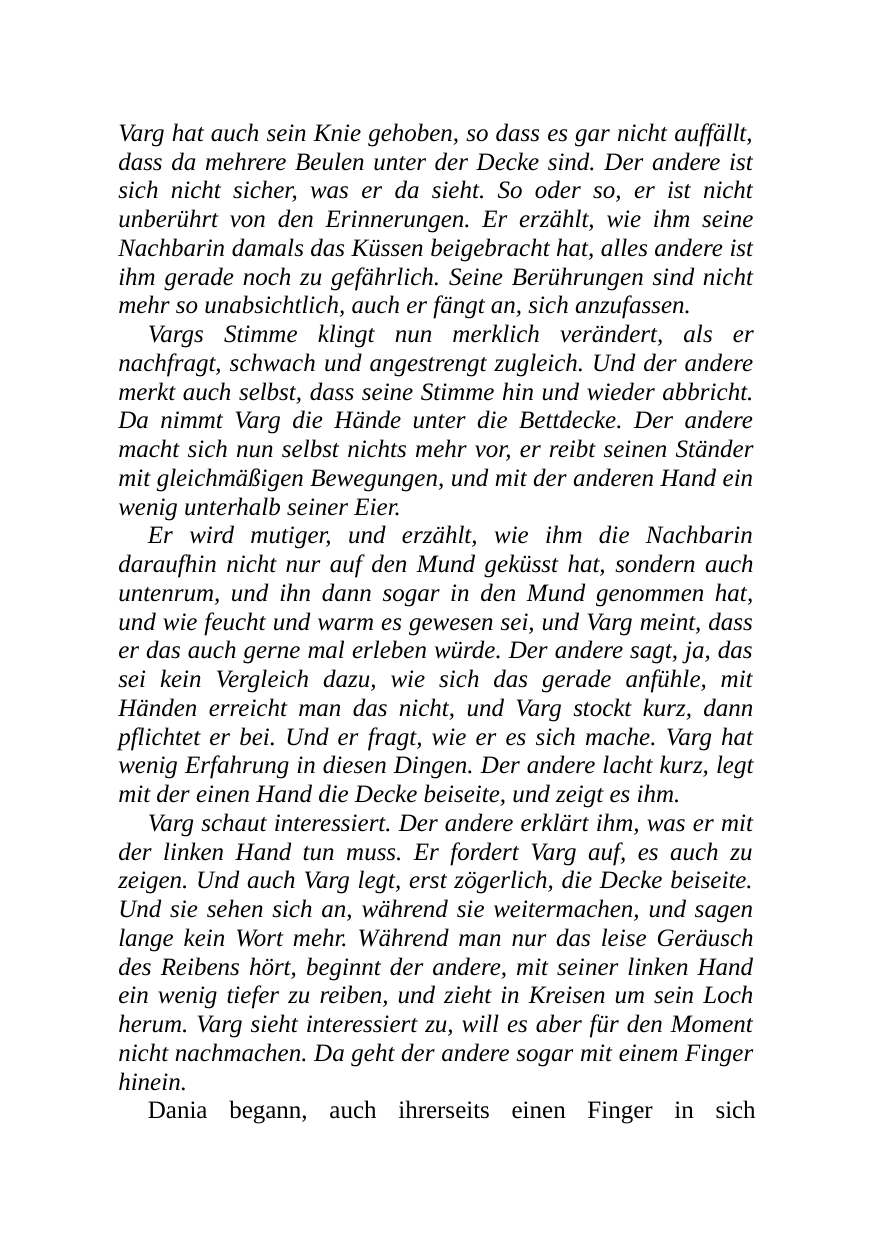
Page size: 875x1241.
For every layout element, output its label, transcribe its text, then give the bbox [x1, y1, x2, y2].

text Varg schaut interessiert. Der andere erklärt ihm, was er mit der linken Hand tun muss. Er fordert Varg auf, es auch zu zeigen. Und auch Varg legt, erst zögerlich, die Decke beiseite. Und sie sehen sich an, während sie weitermachen, und sagen lange kein Wort mehr. Während man nur das leise Geräusch des Reibens hört, beginnt der andere, mit seiner linken Hand ein wenig tiefer zu reiben, und zieht in Kreisen um sein Loch herum. Varg sieht interessiert zu, will es aber für den Moment nicht nachmachen. Da geht der andere sogar mit einem Finger hinein. [118, 808, 756, 1096]
text Vargs Stimme klingt nun merklich verändert, als er nachfragt, schwach und angestrengt zugleich. Und der andere merkt auch selbst, dass seine Stimme hin und wieder abbricht. Da nimmt Varg die Hände unter die Bettdecke. Der andere macht sich nun selbst nichts mehr vor, er reibt seinen Ständer mit gleichmäßigen Bewegungen, und mit der anderen Hand ein wenig unterhalb seiner Eier. [118, 319, 756, 521]
text Dania begann, auch ihrerseits einen Finger in sich [118, 1096, 756, 1124]
text Er wird mutiger, und erzählt, wie ihm die Nachbarin daraufhin nicht nur auf den Mund geküsst hat, sondern auch untenrum, und ihn dann sogar in den Mund genommen hat, und wie feucht und warm es gewesen sei, und Varg meint, dass er das auch gerne mal erleben würde. Der andere sagt, ja, das sei kein Vergleich dazu, wie sich das gerade anfühle, mit Händen erreicht man das nicht, und Varg stockt kurz, dann pflichtet er bei. Und er fragt, wie er es sich mache. Varg hat wenig Erfahrung in diesen Dingen. Der andere lacht kurz, legt mit der einen Hand die Decke beiseite, und zeigt es ihm. [118, 521, 756, 808]
text Varg hat auch sein Knie gehoben, so dass es gar nicht auffällt, dass da mehrere Beulen unter der Decke sind. Der andere ist sich nicht sicher, was er da sieht. So oder so, er ist nicht unberührt von den Erinnerungen. Er erzählt, wie ihm seine Nachbarin damals das Küssen beigebracht hat, alles andere ist ihm gerade noch zu gefährlich. Seine Berührungen sind nicht mehr so unabsichtlich, auch er fängt an, sich anzufassen. [118, 118, 756, 319]
